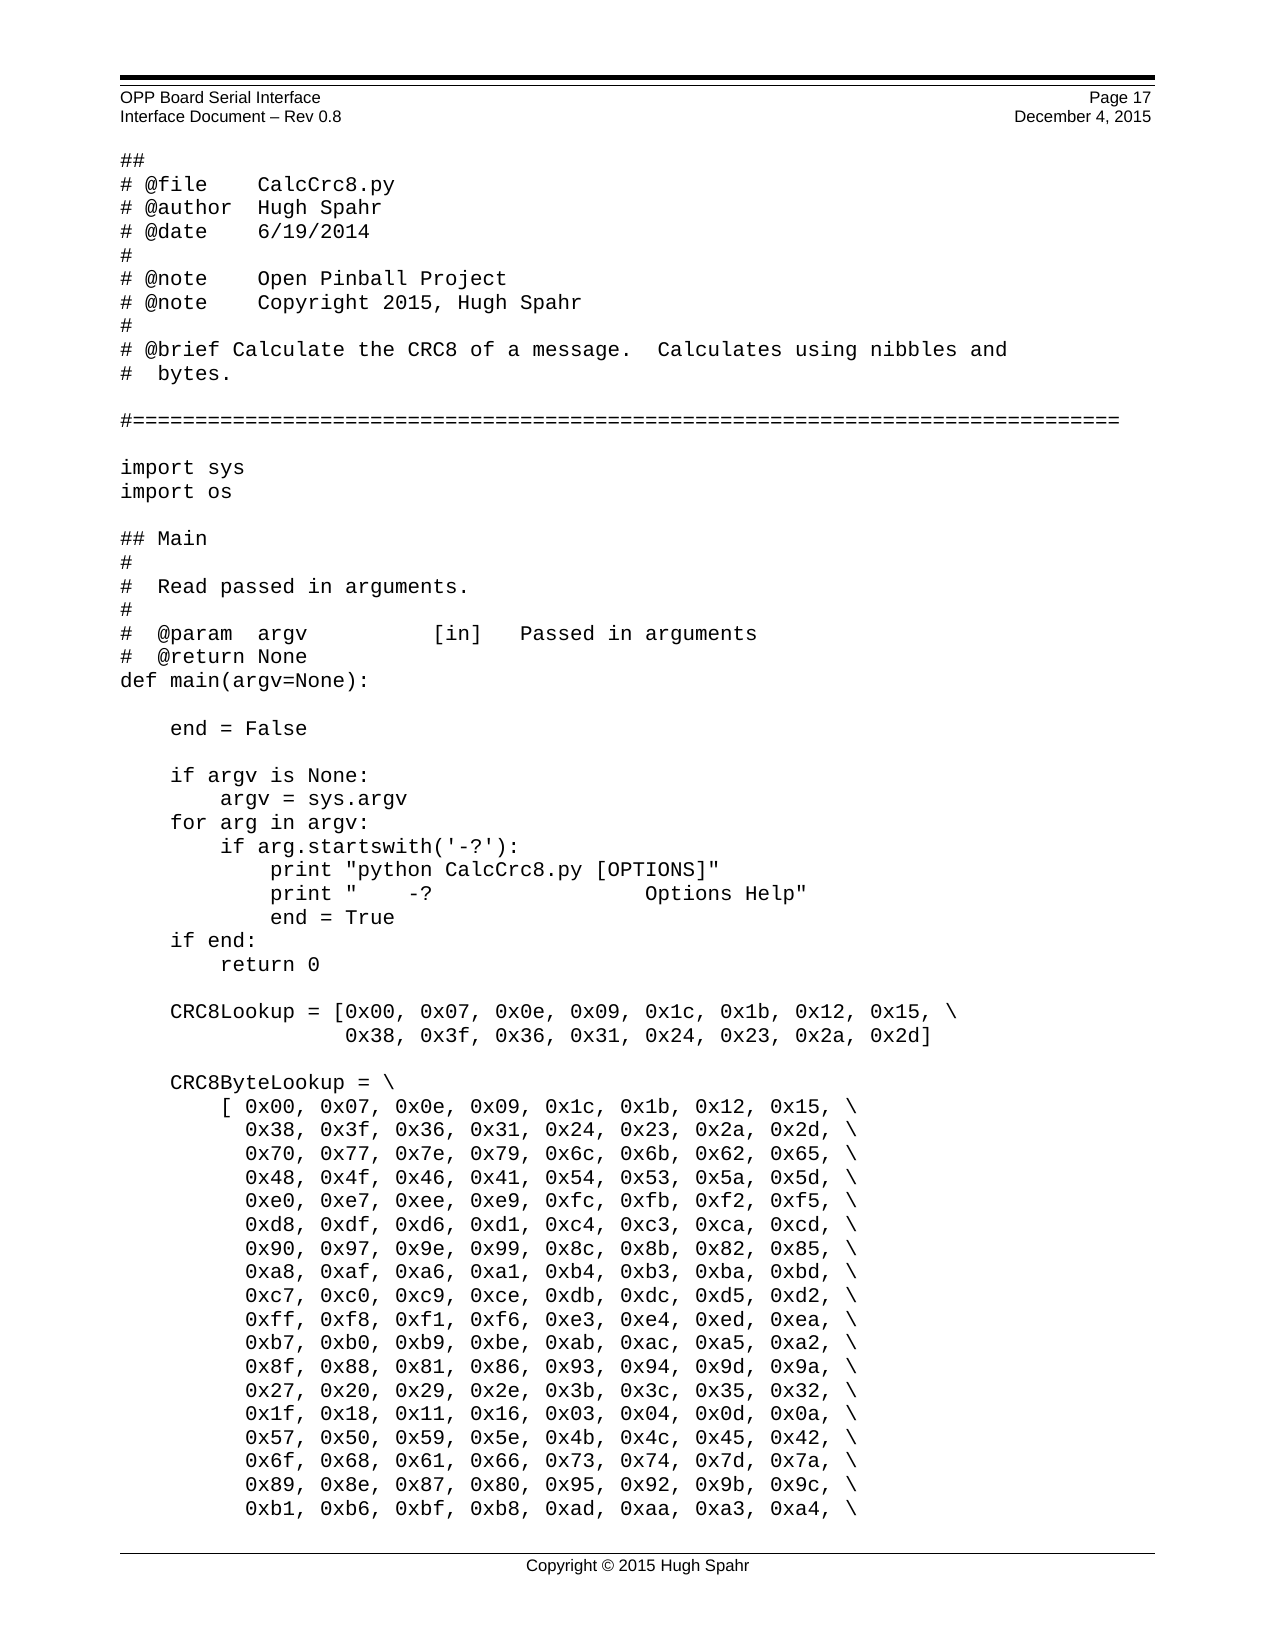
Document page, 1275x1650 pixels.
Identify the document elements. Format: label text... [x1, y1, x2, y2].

text # [120, 244, 1155, 268]
text 0xff, 0xf8, 0xf1, 0xf6, 0xe3, 0xe4, 0xed, 0xea, \ [120, 1309, 1155, 1332]
text ## Main [120, 528, 1155, 552]
text 0xc7, 0xc0, 0xc9, 0xce, 0xdb, 0xdc, 0xd5, 0xd2, \ [120, 1285, 1155, 1309]
text print " -? Options Help" [120, 883, 1155, 907]
text 0x8f, 0x88, 0x81, 0x86, 0x93, 0x94, 0x9d, 0x9a, \ [120, 1356, 1155, 1379]
text #=============================================================================== [120, 410, 1155, 434]
text 0x1f, 0x18, 0x11, 0x16, 0x03, 0x04, 0x0d, 0x0a, \ [120, 1403, 1155, 1427]
text CRC8ByteLookup = \ [120, 1072, 1155, 1096]
text [ 0x00, 0x07, 0x0e, 0x09, 0x1c, 0x1b, 0x12, 0x15, \ [120, 1096, 1155, 1119]
text # @note Open Pinball Project [120, 268, 1155, 292]
text # Read passed in arguments. [120, 576, 1155, 599]
text import sys [120, 457, 1155, 481]
text # [120, 599, 1155, 623]
text ## [120, 150, 1155, 174]
text 0x70, 0x77, 0x7e, 0x79, 0x6c, 0x6b, 0x62, 0x65, \ [120, 1143, 1155, 1167]
text 0x48, 0x4f, 0x46, 0x41, 0x54, 0x53, 0x5a, 0x5d, \ [120, 1167, 1155, 1190]
text 0x38, 0x3f, 0x36, 0x31, 0x24, 0x23, 0x2a, 0x2d, \ [120, 1119, 1155, 1143]
text end = True [120, 907, 1155, 930]
text CRC8Lookup = [0x00, 0x07, 0x0e, 0x09, 0x1c, 0x1b, 0x12, 0x15, \ [120, 1001, 1155, 1025]
text # @date 6/19/2014 [120, 221, 1155, 244]
text 0xe0, 0xe7, 0xee, 0xe9, 0xfc, 0xfb, 0xf2, 0xf5, \ [120, 1190, 1155, 1214]
text # @file CalcCrc8.py [120, 174, 1155, 197]
text if end: [120, 930, 1155, 954]
text argv = sys.argv [120, 788, 1155, 812]
text # @param argv [in] Passed in arguments [120, 623, 1155, 647]
text # @brief Calculate the CRC8 of a message. Calculates using nibbles and [120, 339, 1155, 363]
text 0x57, 0x50, 0x59, 0x5e, 0x4b, 0x4c, 0x45, 0x42, \ [120, 1427, 1155, 1451]
text # @note Copyright 2015, Hugh Spahr [120, 292, 1155, 316]
text 0xb1, 0xb6, 0xbf, 0xb8, 0xad, 0xaa, 0xa3, 0xa4, \ [120, 1498, 1155, 1521]
text # @return None [120, 647, 1155, 670]
text print "python CalcCrc8.py [OPTIONS]" [120, 859, 1155, 883]
text for arg in argv: [120, 812, 1155, 836]
text 0xb7, 0xb0, 0xb9, 0xbe, 0xab, 0xac, 0xa5, 0xa2, \ [120, 1332, 1155, 1356]
text if arg.startswith('-?'): [120, 836, 1155, 859]
text if argv is None: [120, 765, 1155, 788]
text 0xd8, 0xdf, 0xd6, 0xd1, 0xc4, 0xc3, 0xca, 0xcd, \ [120, 1214, 1155, 1238]
text # @author Hugh Spahr [120, 197, 1155, 221]
text return 0 [120, 954, 1155, 978]
text 0x38, 0x3f, 0x36, 0x31, 0x24, 0x23, 0x2a, 0x2d] [120, 1025, 1155, 1048]
text end = False [120, 717, 1155, 741]
text import os [120, 481, 1155, 505]
text 0x90, 0x97, 0x9e, 0x99, 0x8c, 0x8b, 0x82, 0x85, \ [120, 1238, 1155, 1261]
text 0x6f, 0x68, 0x61, 0x66, 0x73, 0x74, 0x7d, 0x7a, \ [120, 1451, 1155, 1474]
text # [120, 316, 1155, 339]
text def main(argv=None): [120, 670, 1155, 694]
text # bytes. [120, 363, 1155, 386]
text 0x89, 0x8e, 0x87, 0x80, 0x95, 0x92, 0x9b, 0x9c, \ [120, 1474, 1155, 1498]
text 0xa8, 0xaf, 0xa6, 0xa1, 0xb4, 0xb3, 0xba, 0xbd, \ [120, 1261, 1155, 1285]
text 0x27, 0x20, 0x29, 0x2e, 0x3b, 0x3c, 0x35, 0x32, \ [120, 1379, 1155, 1403]
text # [120, 552, 1155, 576]
